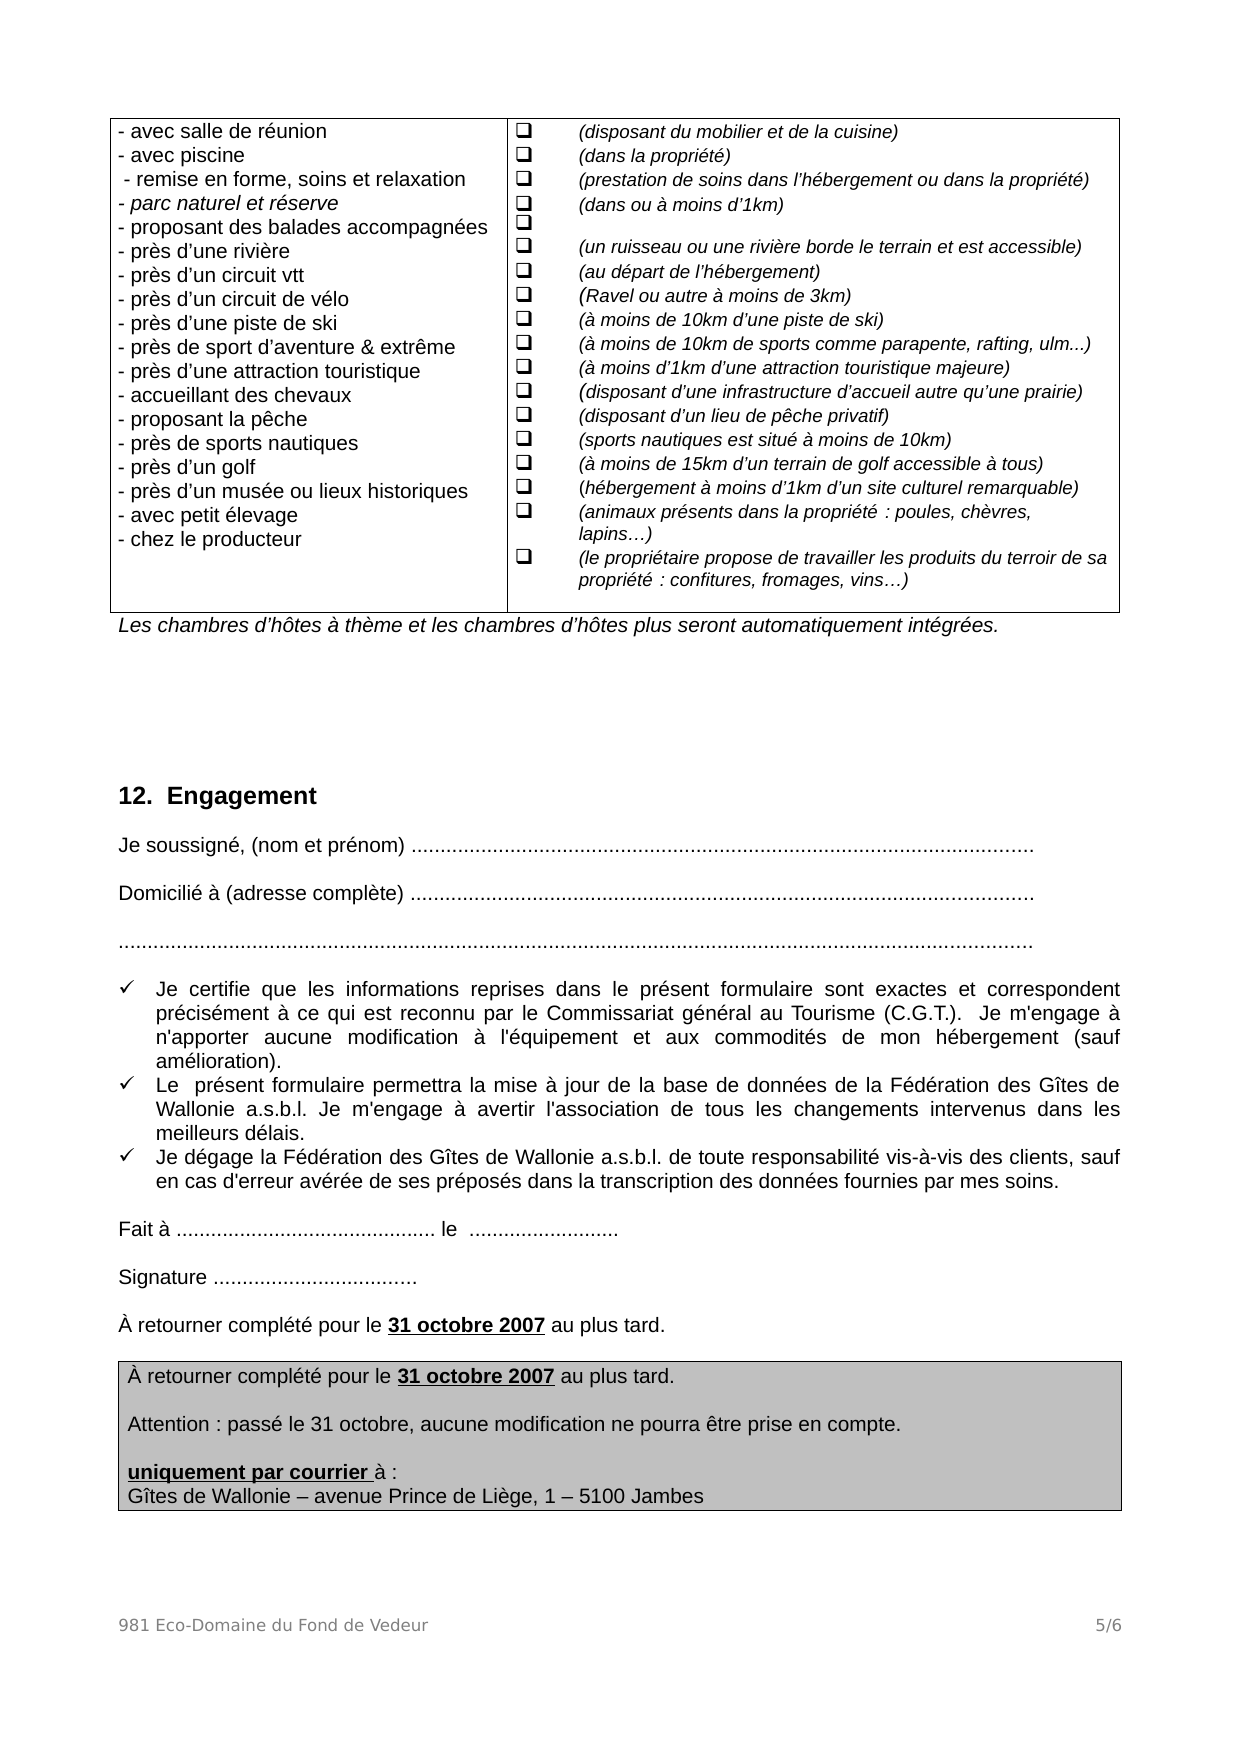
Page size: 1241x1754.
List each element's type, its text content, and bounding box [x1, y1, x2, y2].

table_header  (disposant du mobilier et de la cuisine)  (dans la propriété)  (prestation de soins dans l’hébergement ou dans la propriété)  (dans ou à moins d’1km)   (un ruisseau ou une rivière borde le terrain et est accessible)  (au départ de l’hébergement)  (Ravel ou autre à moins de 3km)  (à moins de 10km d’une piste de ski)  (à moins de 10km de sports comme parapente, rafting, ulm...)  (à moins d’1km d’une attraction touristique majeure)  (disposant d’une infrastructure d’accueil autre qu’une prairie)  (disposant d’un lieu de pêche privatif)  (sports nautiques est situé à moins de 10km)  (à moins de 15km d’un terrain de golf accessible à tous)  (hébergement à moins d’1km d’un site culturel remarquable)  (animaux présents dans la propriété : poules, chèvres, lapins…)  (le propriétaire propose de travailler les produits du terroir de sa propriété : confitures, fromages, vins…) [508, 119, 1119, 612]
text Je soussigné, (nom et prénom) [118, 833, 1122, 857]
text 12. Engagement [118, 781, 1122, 809]
text Domicilié à (adresse complète) [118, 881, 1122, 905]
text À retourner complété pour le 31 octobre 2007 au plus tard. [119, 1362, 1121, 1385]
text  Le présent formulaire permettra la mise à jour de la base de données de la Fédération des Gîtes de Wallonie a.s.b.l. Je m'engage à avertir l'association de tous les changements intervenus dans les meilleurs délais. [118, 1073, 1122, 1145]
text À retourner complété pour le 31 octobre 2007 au plus tard. [118, 1313, 1122, 1337]
text Fait à ............................................. le .......................... [118, 1217, 1122, 1241]
text uniquement par courrier à : [119, 1457, 1121, 1481]
table_header - avec salle de réunion - avec piscine - remise en forme, soins et relaxation - parc naturel et réserve - proposant des balades accompagnées - près d’une rivière - près d’un circuit vtt - près d’un circuit de vélo - près d’une piste de ski - près de sport d’aventure & extrême - près d’une attraction touristique - accueillant des chevaux - proposant la pêche - près de sports nautiques - près d’un golf - près d’un musée ou lieux historiques - avec petit élevage - chez le producteur [111, 119, 507, 612]
text Gîtes de Wallonie – avenue Prince de Liège, 1 – 5100 Jambes [119, 1481, 1121, 1510]
text  Je dégage la Fédération des Gîtes de Wallonie a.s.b.l. de toute responsabilité vis-à-vis des clients, sauf en cas d'erreur avérée de ses préposés dans la transcription des données fournies par mes soins. [118, 1145, 1122, 1193]
text Signature [118, 1265, 1122, 1289]
text  Je certifie que les informations reprises dans le présent formulaire sont exactes et correspondent précisément à ce qui est reconnu par le Commissariat général au Tourisme (C.G.T.). Je m'engage à n'apporter aucune modification à l'équipement et aux commodités de mon hébergement (sauf amélioration). [118, 977, 1122, 1073]
text Les chambres d’hôtes à thème et les chambres d’hôtes plus seront automatiquement intégrées. [118, 613, 1122, 637]
text Attention : passé le 31 octobre, aucune modification ne pourra être prise en compte. [119, 1409, 1121, 1433]
